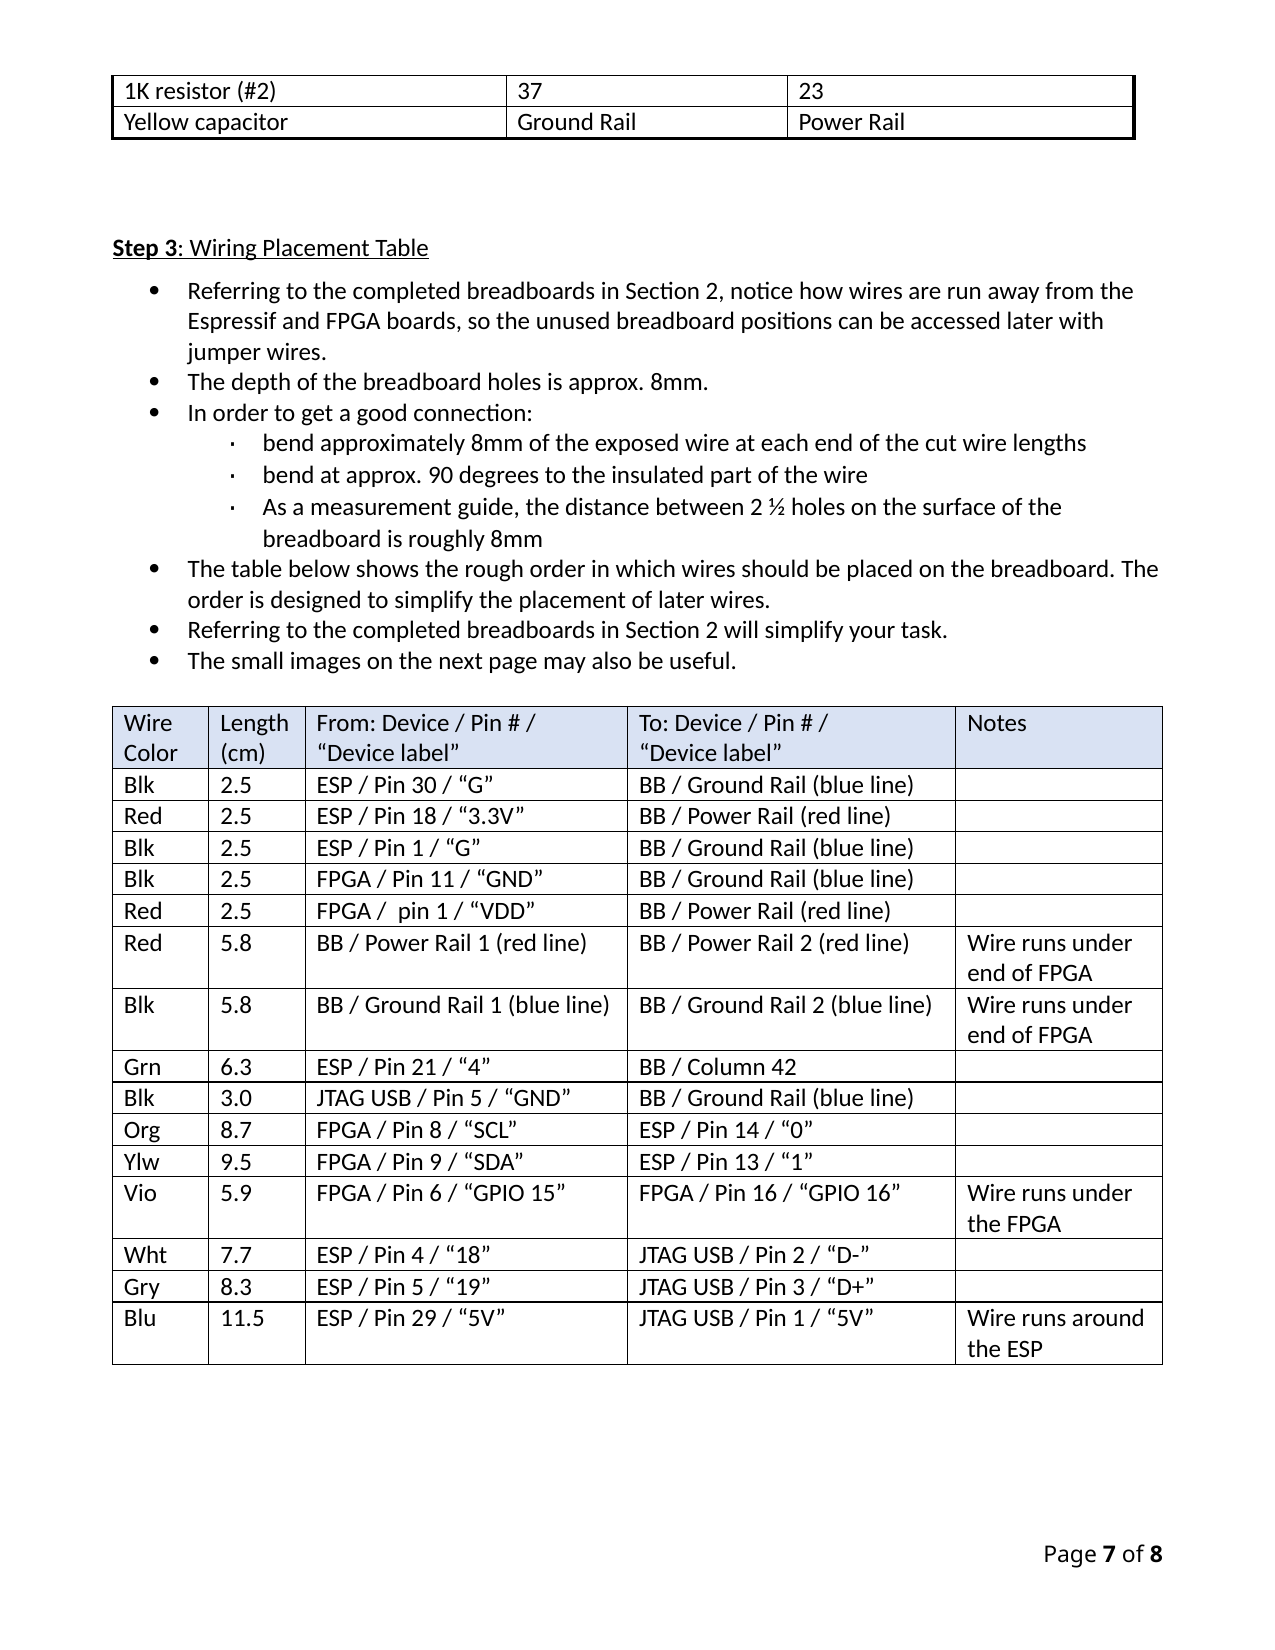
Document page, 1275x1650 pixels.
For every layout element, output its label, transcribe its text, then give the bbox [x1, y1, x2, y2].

table_cell FPGA / Pin 6 / “GPIO 15” [306, 1177, 627, 1238]
table_cell [956, 1271, 1162, 1301]
table_cell Vio [113, 1177, 208, 1238]
table_cell 37 [507, 76, 787, 106]
table_cell 3.0 [209, 1083, 305, 1113]
table_cell ESP / Pin 4 / “18” [306, 1239, 627, 1270]
table_cell [956, 801, 1162, 831]
table_cell ESP / Pin 14 / “0” [628, 1114, 955, 1144]
list In order to get a good connection: [150, 397, 1162, 427]
table_cell BB / Ground Rail (blue line) [628, 864, 955, 894]
list The depth of the breadboard holes is approx. 8mm. [150, 366, 1162, 397]
table_cell 2.5 [209, 895, 305, 926]
table_cell Wire runs under end of FPGA [956, 927, 1162, 988]
table_cell [956, 1146, 1162, 1176]
table_cell BB / Power Rail (red line) [628, 801, 955, 831]
list As a measurement guide, the distance between 2 ½ holes on the surface of the breadboard is roughly 8mm [225, 491, 1162, 553]
table_cell ESP / Pin 18 / “3.3V” [306, 801, 627, 831]
table_cell Ylw [113, 1146, 208, 1176]
table_cell BB / Ground Rail (blue line) [628, 1083, 955, 1113]
table_cell BB / Ground Rail (blue line) [628, 832, 955, 863]
table_cell Red [113, 895, 208, 926]
table_cell FPGA / Pin 9 / “SDA” [306, 1146, 627, 1176]
table_cell 8.7 [209, 1114, 305, 1144]
table_cell 5.9 [209, 1177, 305, 1238]
table_cell JTAG USB / Pin 5 / “GND” [306, 1083, 627, 1113]
table_cell JTAG USB / Pin 2 / “D-” [628, 1239, 955, 1270]
table_cell Yellow capacitor [114, 107, 506, 137]
table_cell FPGA / Pin 8 / “SCL” [306, 1114, 627, 1144]
table_cell Blk [113, 832, 208, 863]
table_cell 2.5 [209, 801, 305, 831]
table_cell 2.5 [209, 832, 305, 863]
table_cell BB / Ground Rail (blue line) [628, 769, 955, 799]
table_cell Red [113, 801, 208, 831]
list bend approximately 8mm of the exposed wire at each end of the cut wire lengths [225, 427, 1162, 459]
table_cell 5.8 [209, 927, 305, 988]
table_cell BB / Power Rail 2 (red line) [628, 927, 955, 988]
table_cell 8.3 [209, 1271, 305, 1301]
table_cell FPGA / Pin 16 / “GPIO 16” [628, 1177, 955, 1238]
list Referring to the completed breadboards in Section 2, notice how wires are run away from the Espressif and FPGA boards, so the unused breadboard positions can be accessed later with jumper wires. [150, 275, 1162, 366]
table_cell 6.3 [209, 1051, 305, 1081]
table_cell [956, 1051, 1162, 1081]
table_cell Blk [113, 864, 208, 894]
table_cell BB / Column 42 [628, 1051, 955, 1081]
table_header Length (cm) [209, 707, 305, 768]
table_cell Blu [113, 1303, 208, 1363]
table_header To: Device / Pin # / “Device label” [628, 707, 955, 768]
table_cell [956, 864, 1162, 894]
table_cell 1K resistor (#2) [114, 76, 506, 106]
table_cell Wire runs under end of FPGA [956, 989, 1162, 1050]
table_cell ESP / Pin 30 / “G” [306, 769, 627, 799]
table_header Notes [956, 707, 1162, 768]
table_cell [956, 832, 1162, 863]
table_cell Gry [113, 1271, 208, 1301]
table_cell [956, 1239, 1162, 1270]
table_cell 2.5 [209, 769, 305, 799]
table_header Wire Color [113, 707, 208, 768]
table_cell Grn [113, 1051, 208, 1081]
table_cell Org [113, 1114, 208, 1144]
table_cell ESP / Pin 5 / “19” [306, 1271, 627, 1301]
table_cell ESP / Pin 29 / “5V” [306, 1303, 627, 1363]
table_cell Wire runs around the ESP [956, 1303, 1162, 1363]
list The table below shows the rough order in which wires should be placed on the breadboard. The order is designed to simplify the placement of later wires. [150, 553, 1162, 614]
table_cell BB / Power Rail 1 (red line) [306, 927, 627, 988]
table_cell [956, 769, 1162, 799]
table_cell Red [113, 927, 208, 988]
table_cell [956, 1083, 1162, 1113]
list The small images on the next page may also be useful. [150, 645, 1162, 675]
table_cell Ground Rail [507, 107, 787, 137]
table_cell ESP / Pin 13 / “1” [628, 1146, 955, 1176]
table_cell Blk [113, 769, 208, 799]
table_cell Wht [113, 1239, 208, 1270]
table_cell BB / Ground Rail 1 (blue line) [306, 989, 627, 1050]
table_cell 23 [788, 76, 1132, 106]
table_cell BB / Power Rail (red line) [628, 895, 955, 926]
text Step 3: Wiring Placement Table [112, 232, 1162, 262]
table_header From: Device / Pin # / “Device label” [306, 707, 627, 768]
table_cell FPGA / pin 1 / “VDD” [306, 895, 627, 926]
table_cell 9.5 [209, 1146, 305, 1176]
table_cell JTAG USB / Pin 3 / “D+” [628, 1271, 955, 1301]
table_cell 2.5 [209, 864, 305, 894]
list bend at approx. 90 degrees to the insulated part of the wire [225, 459, 1162, 491]
table_cell 11.5 [209, 1303, 305, 1363]
table_cell 7.7 [209, 1239, 305, 1270]
table_cell Blk [113, 989, 208, 1050]
list Referring to the completed breadboards in Section 2 will simplify your task. [150, 614, 1162, 645]
table_cell [956, 1114, 1162, 1144]
table_cell BB / Ground Rail 2 (blue line) [628, 989, 955, 1050]
table_cell [956, 895, 1162, 926]
table_cell 5.8 [209, 989, 305, 1050]
table_cell Power Rail [788, 107, 1132, 137]
table_cell ESP / Pin 21 / “4” [306, 1051, 627, 1081]
table_cell FPGA / Pin 11 / “GND” [306, 864, 627, 894]
table_cell Wire runs under the FPGA [956, 1177, 1162, 1238]
table_cell JTAG USB / Pin 1 / “5V” [628, 1303, 955, 1363]
table_cell ESP / Pin 1 / “G” [306, 832, 627, 863]
table_cell Blk [113, 1083, 208, 1113]
